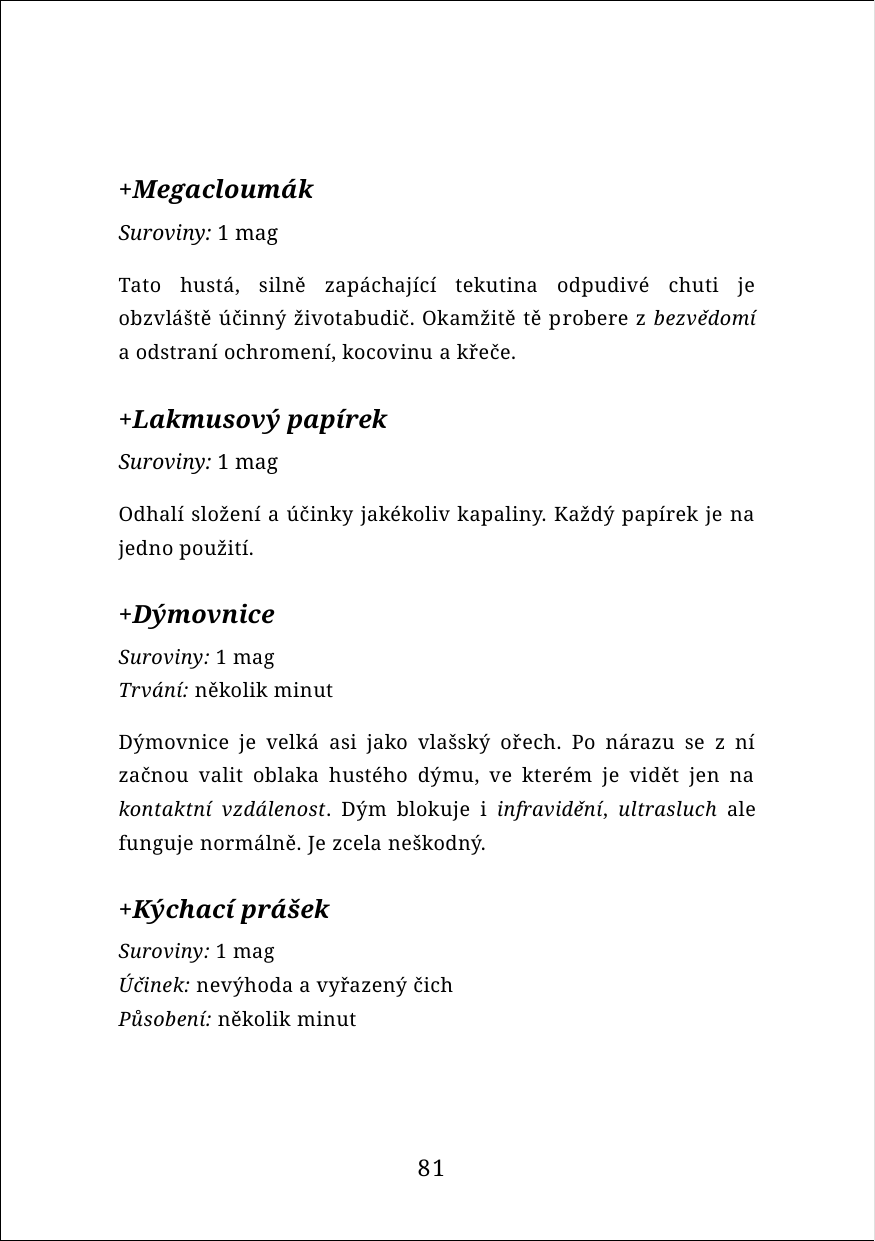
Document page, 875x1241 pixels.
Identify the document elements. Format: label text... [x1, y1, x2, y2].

subtitle +Kýchací prášek [118, 892, 756, 926]
text Tato hustá, silně zapáchající tekutina odpudivé chuti je obzvláště účinný životabudič. Okamžitě tě probere z bezvědomí a odstraní ochromení, kocovinu a křeče. [118, 271, 756, 365]
subtitle +Lakmusový papírek [118, 401, 756, 435]
text Suroviny: 1 mag Účinek: nevýhoda a vyřazený čich Působení: několik minut [118, 938, 756, 1032]
subtitle +Dýmovnice [118, 597, 756, 631]
text Odhalí složení a účinky jakékoliv kapaliny. Každý papírek je na jedno použití. [118, 500, 756, 561]
text Suroviny: 1 mag [118, 218, 756, 246]
text Suroviny: 1 mag Trvání: několik minut [118, 643, 756, 703]
text Dýmovnice je velká asi jako vlašský ořech. Po nárazu se z ní začnou valit oblaka hustého dýmu, ve kterém je vidět jen na kontaktní vzdálenost. Dým blokuje i infravidění, ultrasluch ale funguje normálně. Je zcela neškodný. [118, 728, 756, 856]
subtitle +Megacloumák [118, 172, 756, 206]
text Suroviny: 1 mag [118, 447, 756, 476]
